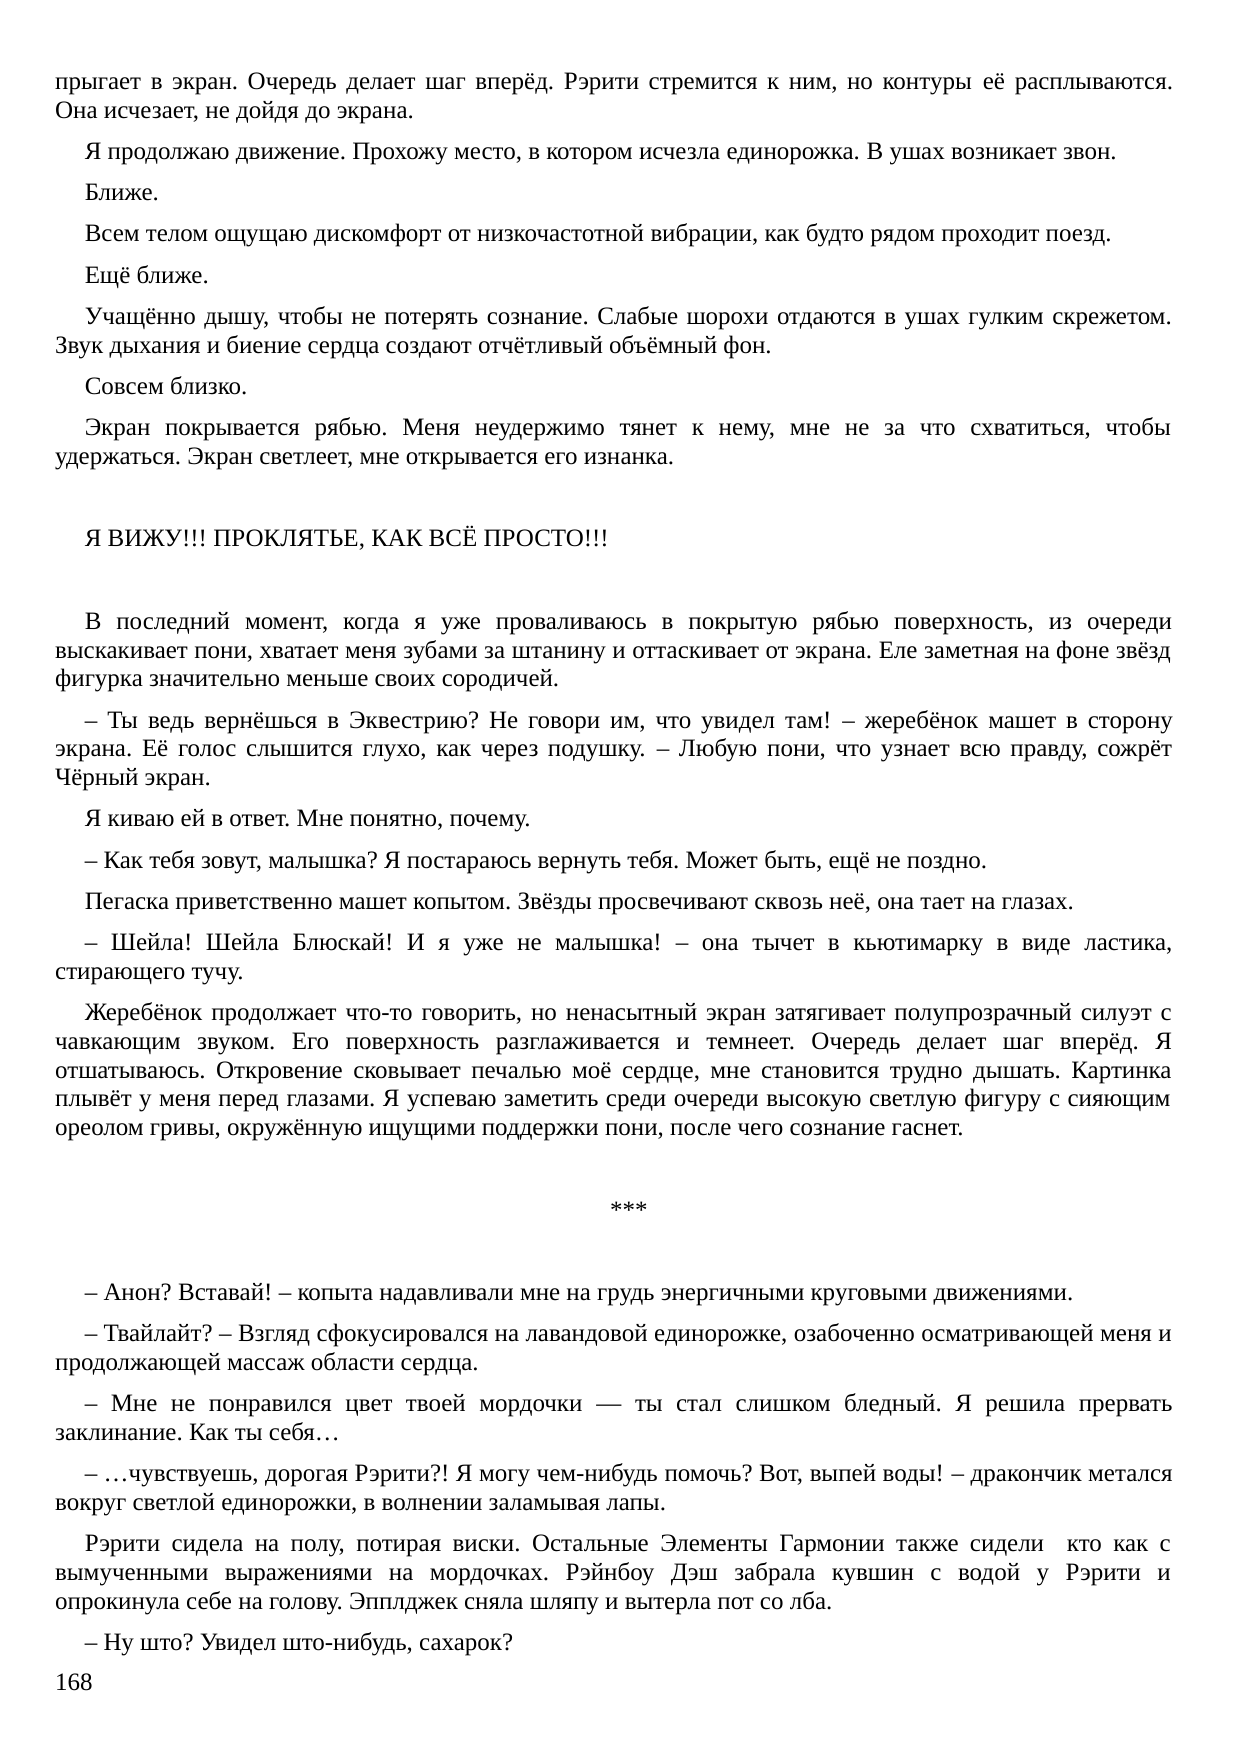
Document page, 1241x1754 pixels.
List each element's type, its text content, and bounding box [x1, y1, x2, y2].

text прыгает в экран. Очередь делает шаг вперёд. Рэрити стремится к ним, но контуры её расплываются. Она исчезает, не дойдя до экрана. [55, 66, 1173, 123]
text Ближе. [55, 177, 1173, 206]
text *** [55, 1195, 1173, 1223]
text Экран покрывается рябью. Меня неудержимо тянет к нему, мне не за что схватиться, чтобы удержаться. Экран светлеет, мне открывается его изнанка. [55, 412, 1173, 470]
text Совсем близко. [55, 371, 1173, 400]
text Пегаска приветственно машет копытом. Звёзды просвечивают сквозь неё, она тает на глазах. [55, 886, 1173, 915]
text Я киваю ей в ответ. Мне понятно, почему. [55, 803, 1173, 832]
text – Как тебя зовут, малышка? Я постараюсь вернуть тебя. Может быть, ещё не поздно. [55, 845, 1173, 873]
text Я продолжаю движение. Прохожу место, в котором исчезла единорожка. В ушах возникает звон. [55, 136, 1173, 165]
text Учащённо дышу, чтобы не потерять сознание. Слабые шорохи отдаются в ушах гулким скрежетом. Звук дыхания и биение сердца создают отчётливый объёмный фон. [55, 301, 1173, 358]
text В последний момент, когда я уже проваливаюсь в покрытую рябью поверхность, из очереди выскакивает пони, хватает меня зубами за штанину и оттаскивает от экрана. Еле заметная на фоне звёзд фигурка значительно меньше своих сородичей. [55, 606, 1173, 692]
text Я ВИЖУ!!! ПРОКЛЯТЬЕ, КАК ВСЁ ПРОСТО!!! [55, 523, 1173, 552]
text – Шейла! Шейла Блюскай! И я уже не малышка! – она тычет в кьютимарку в виде ластика, стирающего тучу. [55, 927, 1173, 985]
text – Твайлайт? – Взгляд сфокусировался на лавандовой единорожке, озабоченно осматривающей меня и продолжающей массаж области сердца. [55, 1318, 1173, 1376]
text – Мне не понравился цвет твоей мордочки — ты стал слишком бледный. Я решила прервать заклинание. Как ты себя… [55, 1388, 1173, 1446]
text – …чувствуешь, дорогая Рэрити?! Я могу чем-нибудь помочь? Вот, выпей воды! – дракончик метался вокруг светлой единорожки, в волнении заламывая лапы. [55, 1458, 1173, 1516]
text Рэрити сидела на полу, потирая виски. Остальные Элементы Гармонии также сидели кто как с вымученными выражениями на мордочках. Рэйнбоу Дэш забрала кувшин с водой у Рэрити и опрокинула себе на голову. Эпплджек сняла шляпу и вытерла пот со лба. [55, 1528, 1173, 1615]
text Ещё ближе. [55, 260, 1173, 288]
text – Анон? Вставай! – копыта надавливали мне на грудь энергичными круговыми движениями. [55, 1277, 1173, 1306]
text Всем телом ощущаю дискомфорт от низкочастотной вибрации, как будто рядом проходит поезд. [55, 218, 1173, 247]
text – Ну што? Увидел што-нибудь, сахарок? [55, 1627, 1173, 1656]
text – Ты ведь вернёшься в Эквестрию? Не говори им, что увидел там! – жеребёнок машет в сторону экрана. Её голос слышится глухо, как через подушку. – Любую пони, что узнает всю правду, сожрёт Чёрный экран. [55, 705, 1173, 791]
text Жеребёнок продолжает что-то говорить, но ненасытный экран затягивает полупрозрачный силуэт с чавкающим звуком. Его поверхность разглаживается и темнеет. Очередь делает шаг вперёд. Я отшатываюсь. Откровение сковывает печалью моё сердце, мне становится трудно дышать. Картинка плывёт у меня перед глазами. Я успеваю заметить среди очереди высокую светлую фигуру с сияющим ореолом гривы, окружённую ищущими поддержки пони, после чего сознание гаснет. [55, 997, 1173, 1141]
